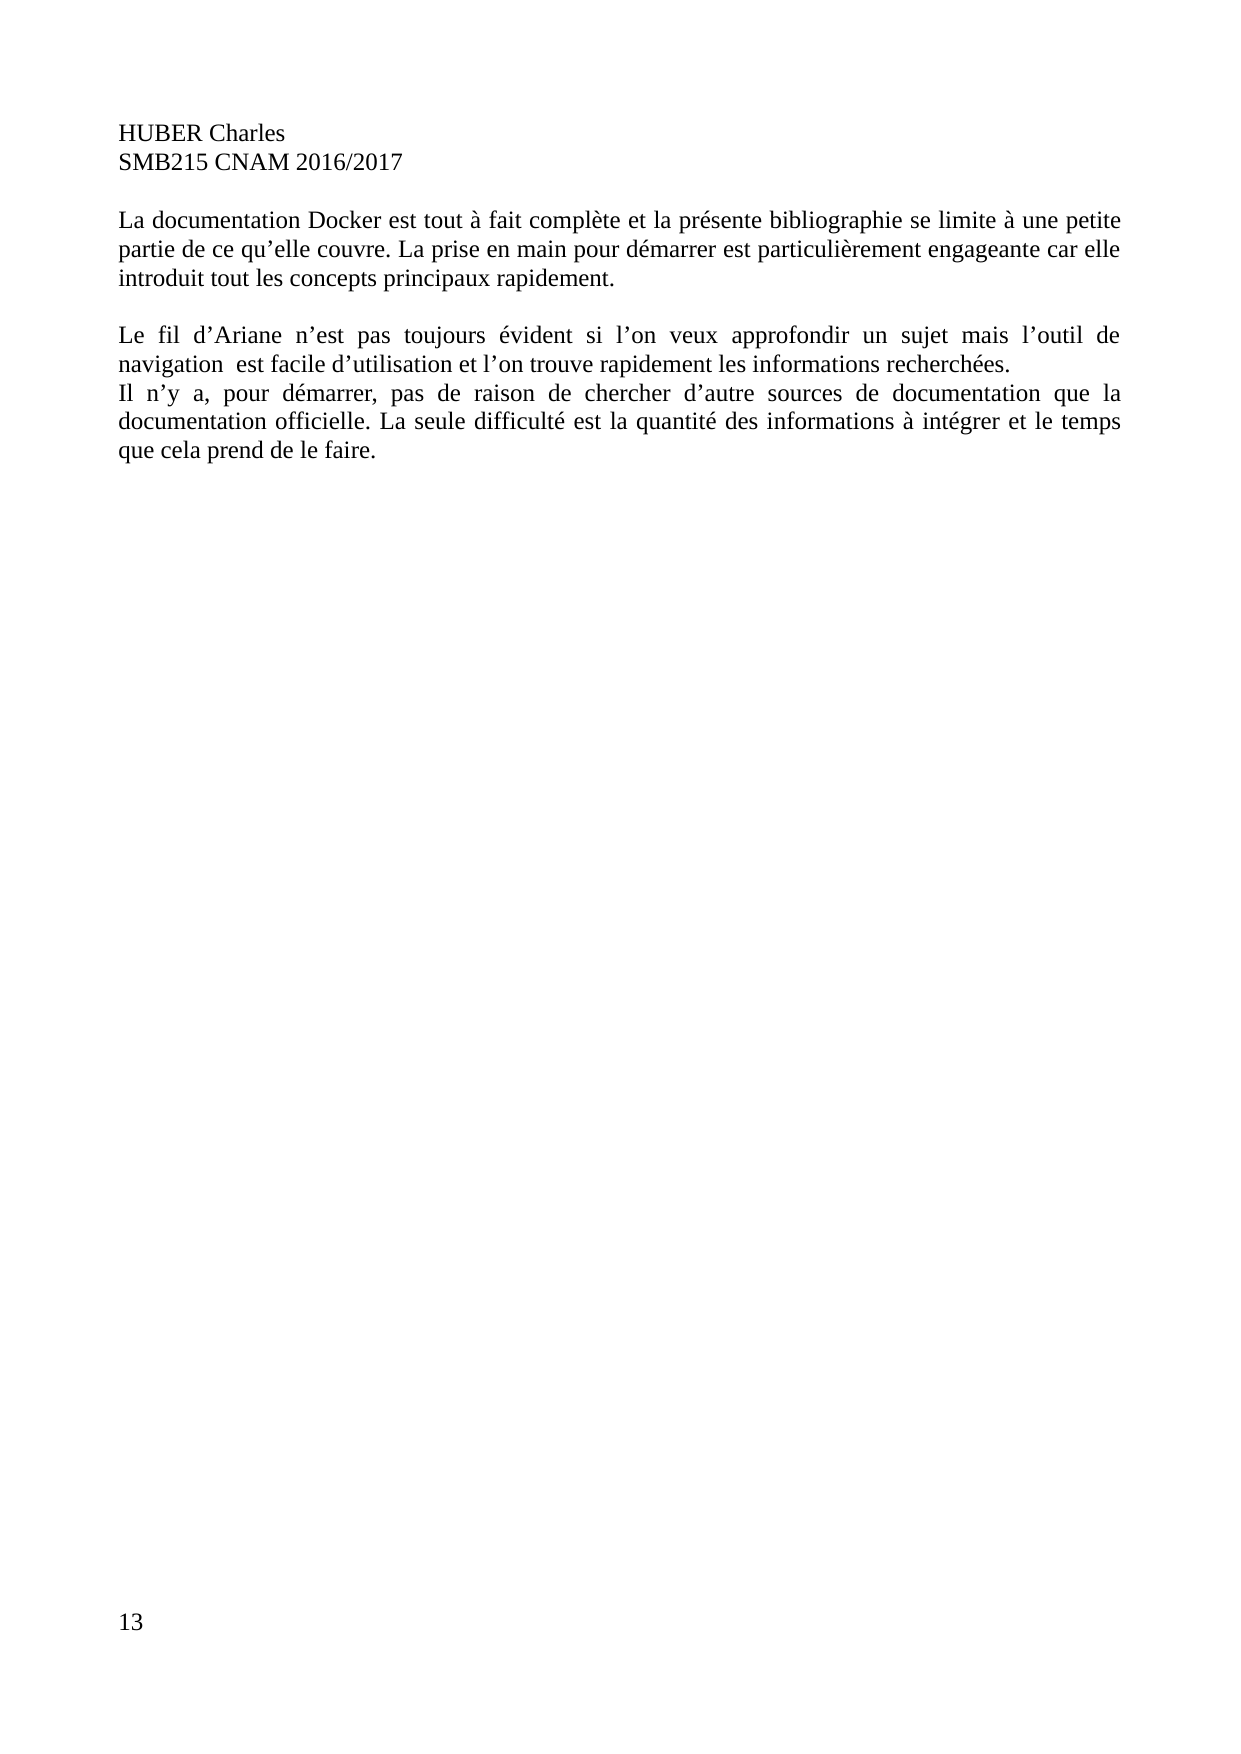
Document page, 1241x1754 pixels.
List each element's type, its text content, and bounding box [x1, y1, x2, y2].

text Il n’y a, pour démarrer, pas de raison de chercher d’autre sources de documentation que la documentation officielle. La seule difficulté est la quantité des informations à intégrer et le temps que cela prend de le faire. [118, 378, 1122, 464]
text Le fil d’Ariane n’est pas toujours évident si l’on veux approfondir un sujet mais l’outil de navigation est facile d’utilisation et l’on trouve rapidement les informations recherchées. [118, 320, 1122, 378]
text La documentation Docker est tout à fait complète et la présente bibliographie se limite à une petite partie de ce qu’elle couvre. La prise en main pour démarrer est particulièrement engageante car elle introduit tout les concepts principaux rapidement. [118, 205, 1122, 291]
